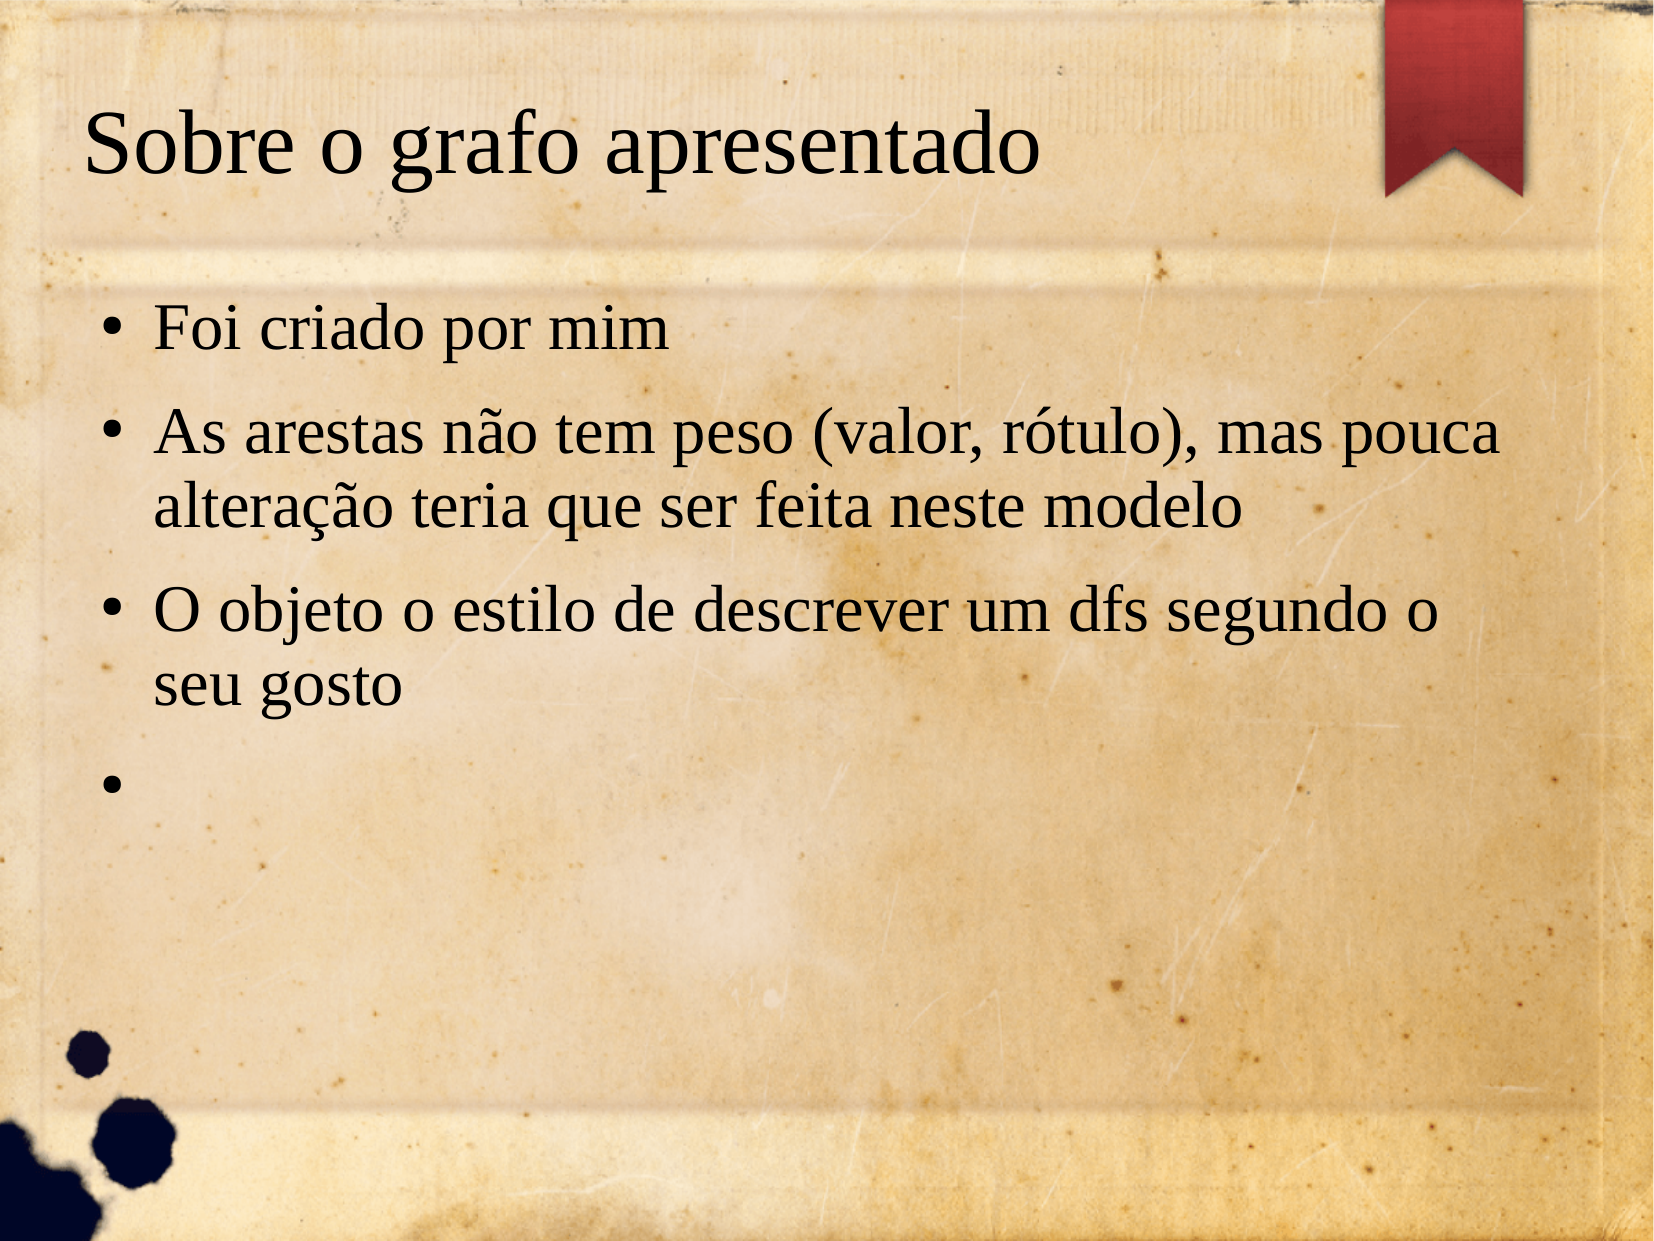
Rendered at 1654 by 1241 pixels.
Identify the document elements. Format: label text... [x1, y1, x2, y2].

list Foi criado por mim As arestas não tem peso (valor, rótulo), mas pouca alteração teria que ser feita neste modelo O objeto o estilo de descrever um dfs segundo o seu gosto [82, 290, 1538, 1010]
picture [0, 0, 1654, 1241]
title Sobre o grafo apresentado [82, 49, 1347, 237]
